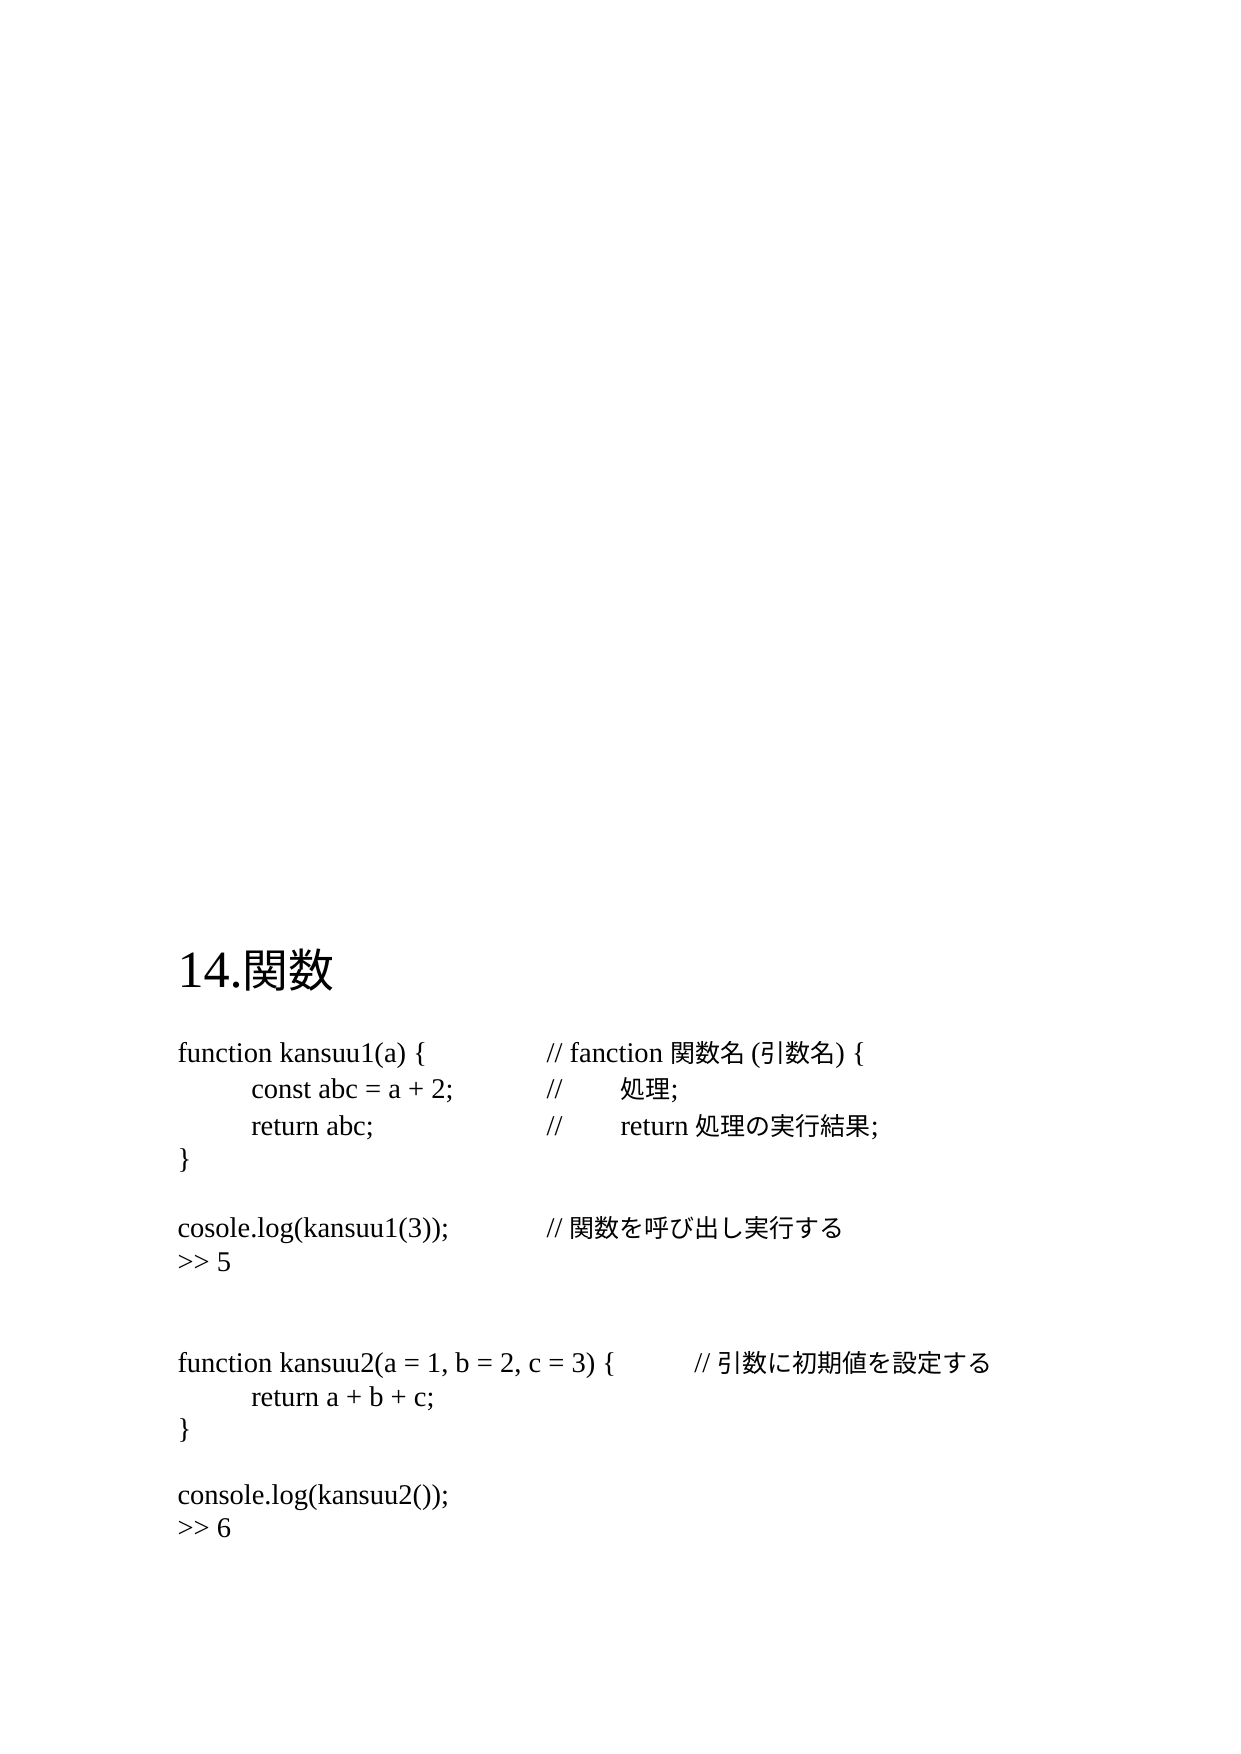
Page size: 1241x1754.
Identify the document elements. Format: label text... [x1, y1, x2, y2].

text 14.関数 [177, 934, 1063, 1001]
text function kansuu2(a = 1, b = 2, c = 3) { // 引数に初期値を設定する [177, 1343, 1063, 1379]
text return abc; // return 処理の実行結果; [177, 1106, 1063, 1142]
text return a + b + c; [177, 1379, 1063, 1412]
text const abc = a + 2; // 処理; [177, 1070, 1063, 1106]
text } [177, 1142, 1063, 1175]
text console.log(kansuu2()); [177, 1478, 1063, 1511]
text >> 6 [177, 1511, 1063, 1544]
text } [177, 1412, 1063, 1445]
text >> 5 [177, 1244, 1063, 1277]
text function kansuu1(a) { // fanction 関数名 (引数名) { [177, 1033, 1063, 1070]
text cosole.log(kansuu1(3)); // 関数を呼び出し実行する [177, 1208, 1063, 1244]
